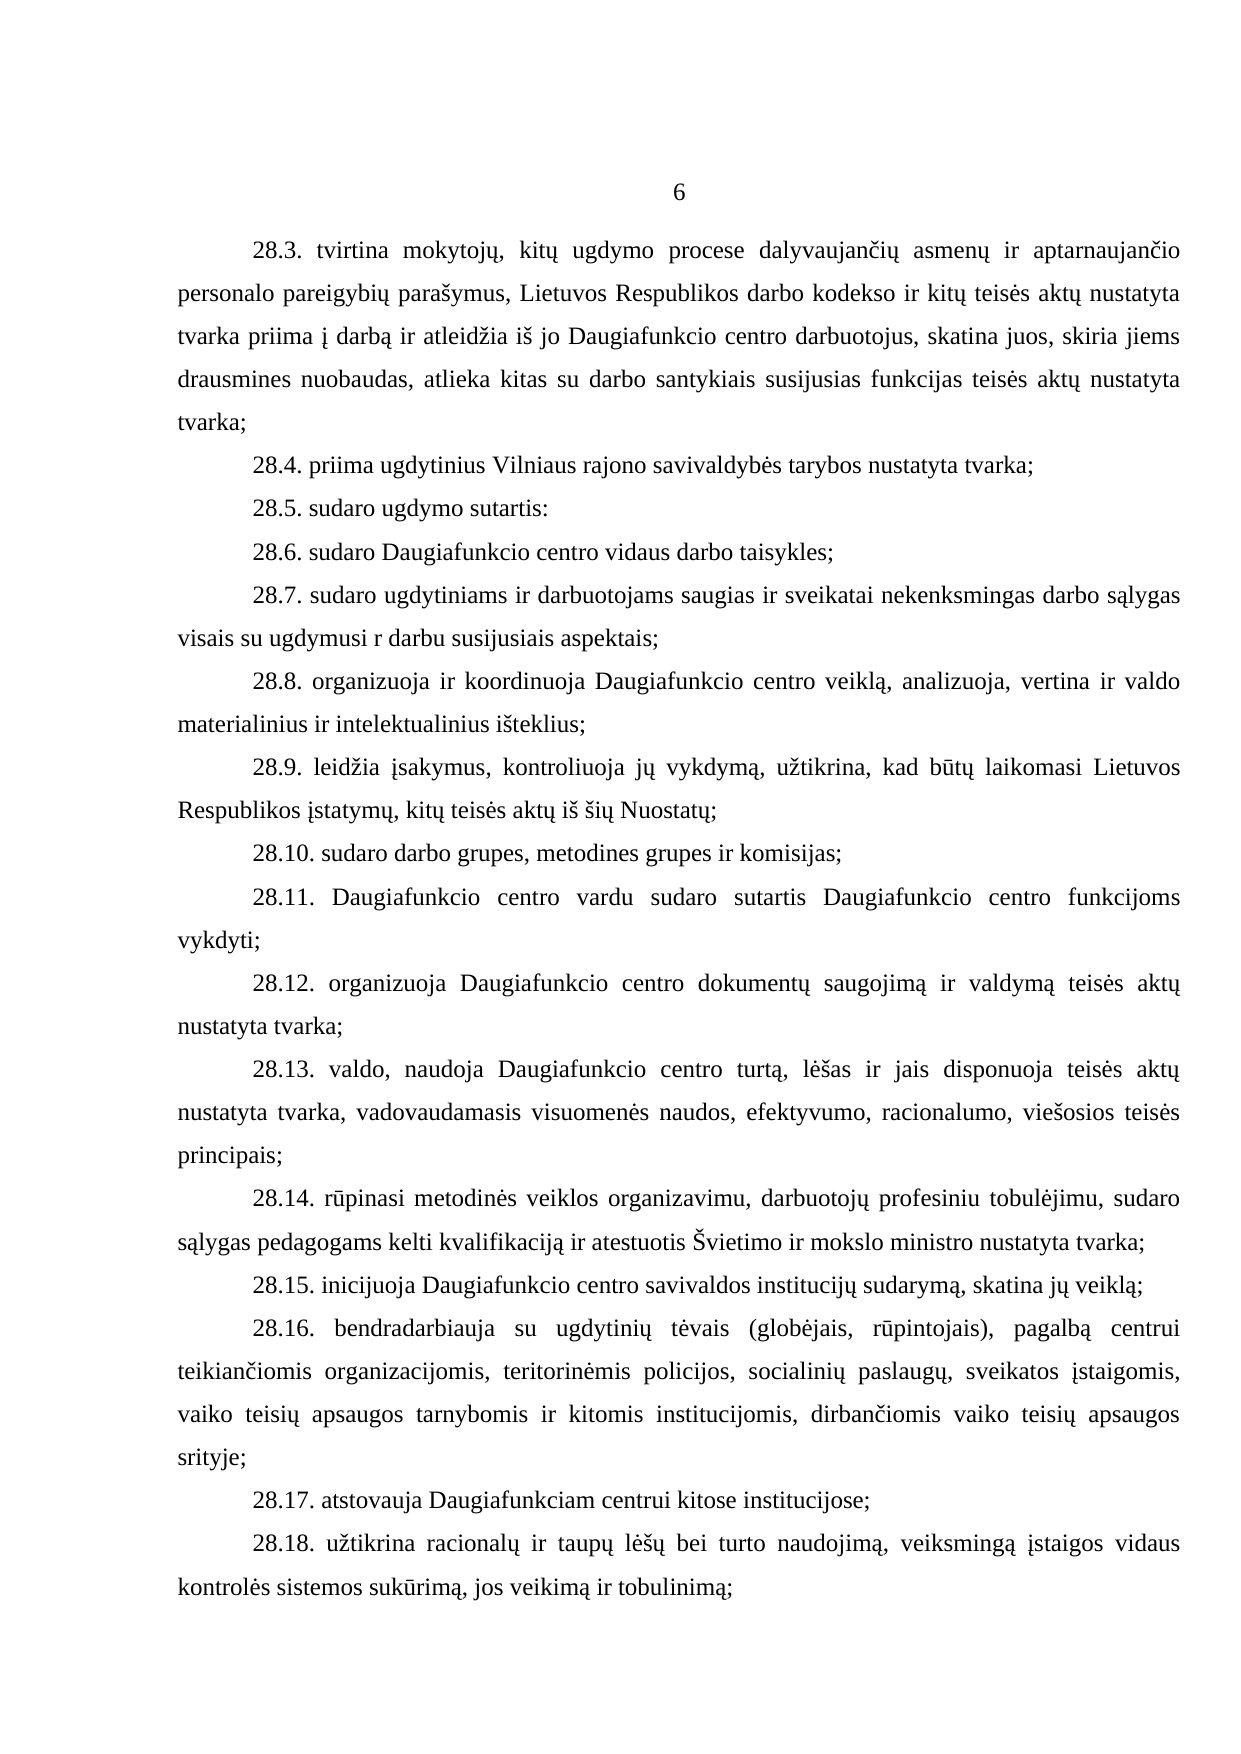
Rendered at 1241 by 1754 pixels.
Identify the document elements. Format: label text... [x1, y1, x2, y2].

text 28.11. Daugiafunkcio centro vardu sudaro sutartis Daugiafunkcio centro funkcijoms vykdyti; [177, 882, 1181, 953]
text 28.17. atstovauja Daugiafunkciam centrui kitose institucijose; [177, 1485, 1181, 1514]
text 28.8. organizuoja ir koordinuoja Daugiafunkcio centro veiklą, analizuoja, vertina ir valdo materialinius ir intelektualinius išteklius; [177, 666, 1181, 738]
text 28.10. sudaro darbo grupes, metodines grupes ir komisijas; [177, 838, 1181, 867]
text 28.5. sudaro ugdymo sutartis: [177, 493, 1181, 522]
text 28.13. valdo, naudoja Daugiafunkcio centro turtą, lėšas ir jais disponuoja teisės aktų nustatyta tvarka, vadovaudamasis visuomenės naudos, efektyvumo, racionalumo, viešosios teisės principais; [177, 1054, 1181, 1169]
text 28.16. bendradarbiauja su ugdytinių tėvais (globėjais, rūpintojais), pagalbą centrui teikiančiomis organizacijomis, teritorinėmis policijos, socialinių paslaugų, sveikatos įstaigomis, vaiko teisių apsaugos tarnybomis ir kitomis institucijomis, dirbančiomis vaiko teisių apsaugos srityje; [177, 1313, 1181, 1471]
text 28.6. sudaro Daugiafunkcio centro vidaus darbo taisykles; [177, 537, 1181, 565]
text 28.3. tvirtina mokytojų, kitų ugdymo procese dalyvaujančių asmenų ir aptarnaujančio personalo pareigybių parašymus, Lietuvos Respublikos darbo kodekso ir kitų teisės aktų nustatyta tvarka priima į darbą ir atleidžia iš jo Daugiafunkcio centro darbuotojus, skatina juos, skiria jiems drausmines nuobaudas, atlieka kitas su darbo santykiais susijusias funkcijas teisės aktų nustatyta tvarka; [177, 235, 1181, 436]
text 28.15. inicijuoja Daugiafunkcio centro savivaldos institucijų sudarymą, skatina jų veiklą; [177, 1270, 1181, 1298]
text 28.12. organizuoja Daugiafunkcio centro dokumentų saugojimą ir valdymą teisės aktų nustatyta tvarka; [177, 968, 1181, 1040]
text 28.18. užtikrina racionalų ir taupų lėšų bei turto naudojimą, veiksmingą įstaigos vidaus kontrolės sistemos sukūrimą, jos veikimą ir tobulinimą; [177, 1528, 1181, 1600]
text 28.4. priima ugdytinius Vilniaus rajono savivaldybės tarybos nustatyta tvarka; [177, 450, 1181, 479]
text 28.7. sudaro ugdytiniams ir darbuotojams saugias ir sveikatai nekenksmingas darbo sąlygas visais su ugdymusi r darbu susijusiais aspektais; [177, 580, 1181, 652]
text 28.14. rūpinasi metodinės veiklos organizavimu, darbuotojų profesiniu tobulėjimu, sudaro sąlygas pedagogams kelti kvalifikaciją ir atestuotis Švietimo ir mokslo ministro nustatyta tvarka; [177, 1183, 1181, 1255]
text 28.9. leidžia įsakymus, kontroliuoja jų vykdymą, užtikrina, kad būtų laikomasi Lietuvos Respublikos įstatymų, kitų teisės aktų iš šių Nuostatų; [177, 752, 1181, 824]
